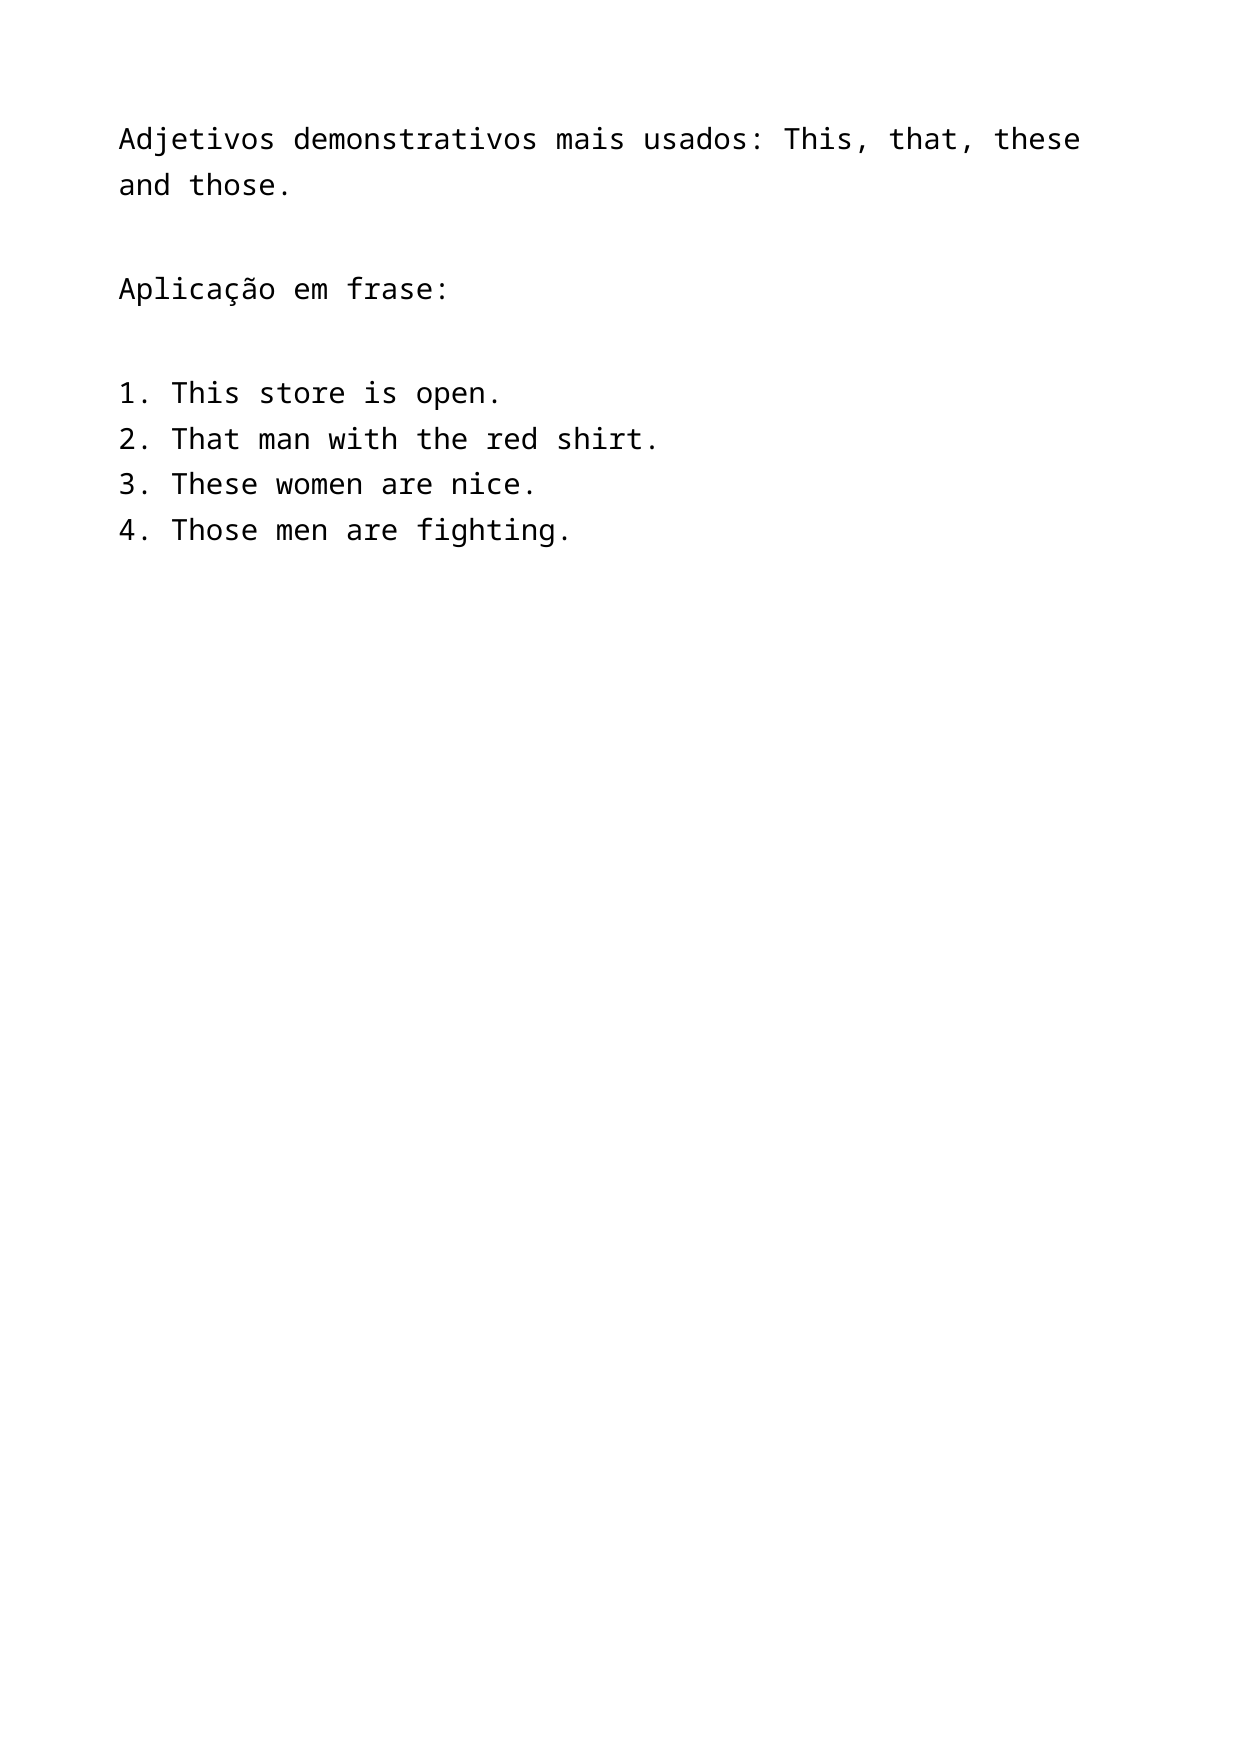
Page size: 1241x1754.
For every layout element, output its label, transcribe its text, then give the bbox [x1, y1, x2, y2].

text Adjetivos demonstrativos mais usados: This, that, these and those. [118, 118, 1122, 203]
text 3. These women are nice. [118, 463, 1122, 503]
text 1. This store is open. [118, 372, 1122, 412]
text 4. Those men are fighting. [118, 509, 1122, 549]
text 2. That man with the red shirt. [118, 418, 1122, 458]
text Aplicação em frase: [118, 268, 1122, 308]
